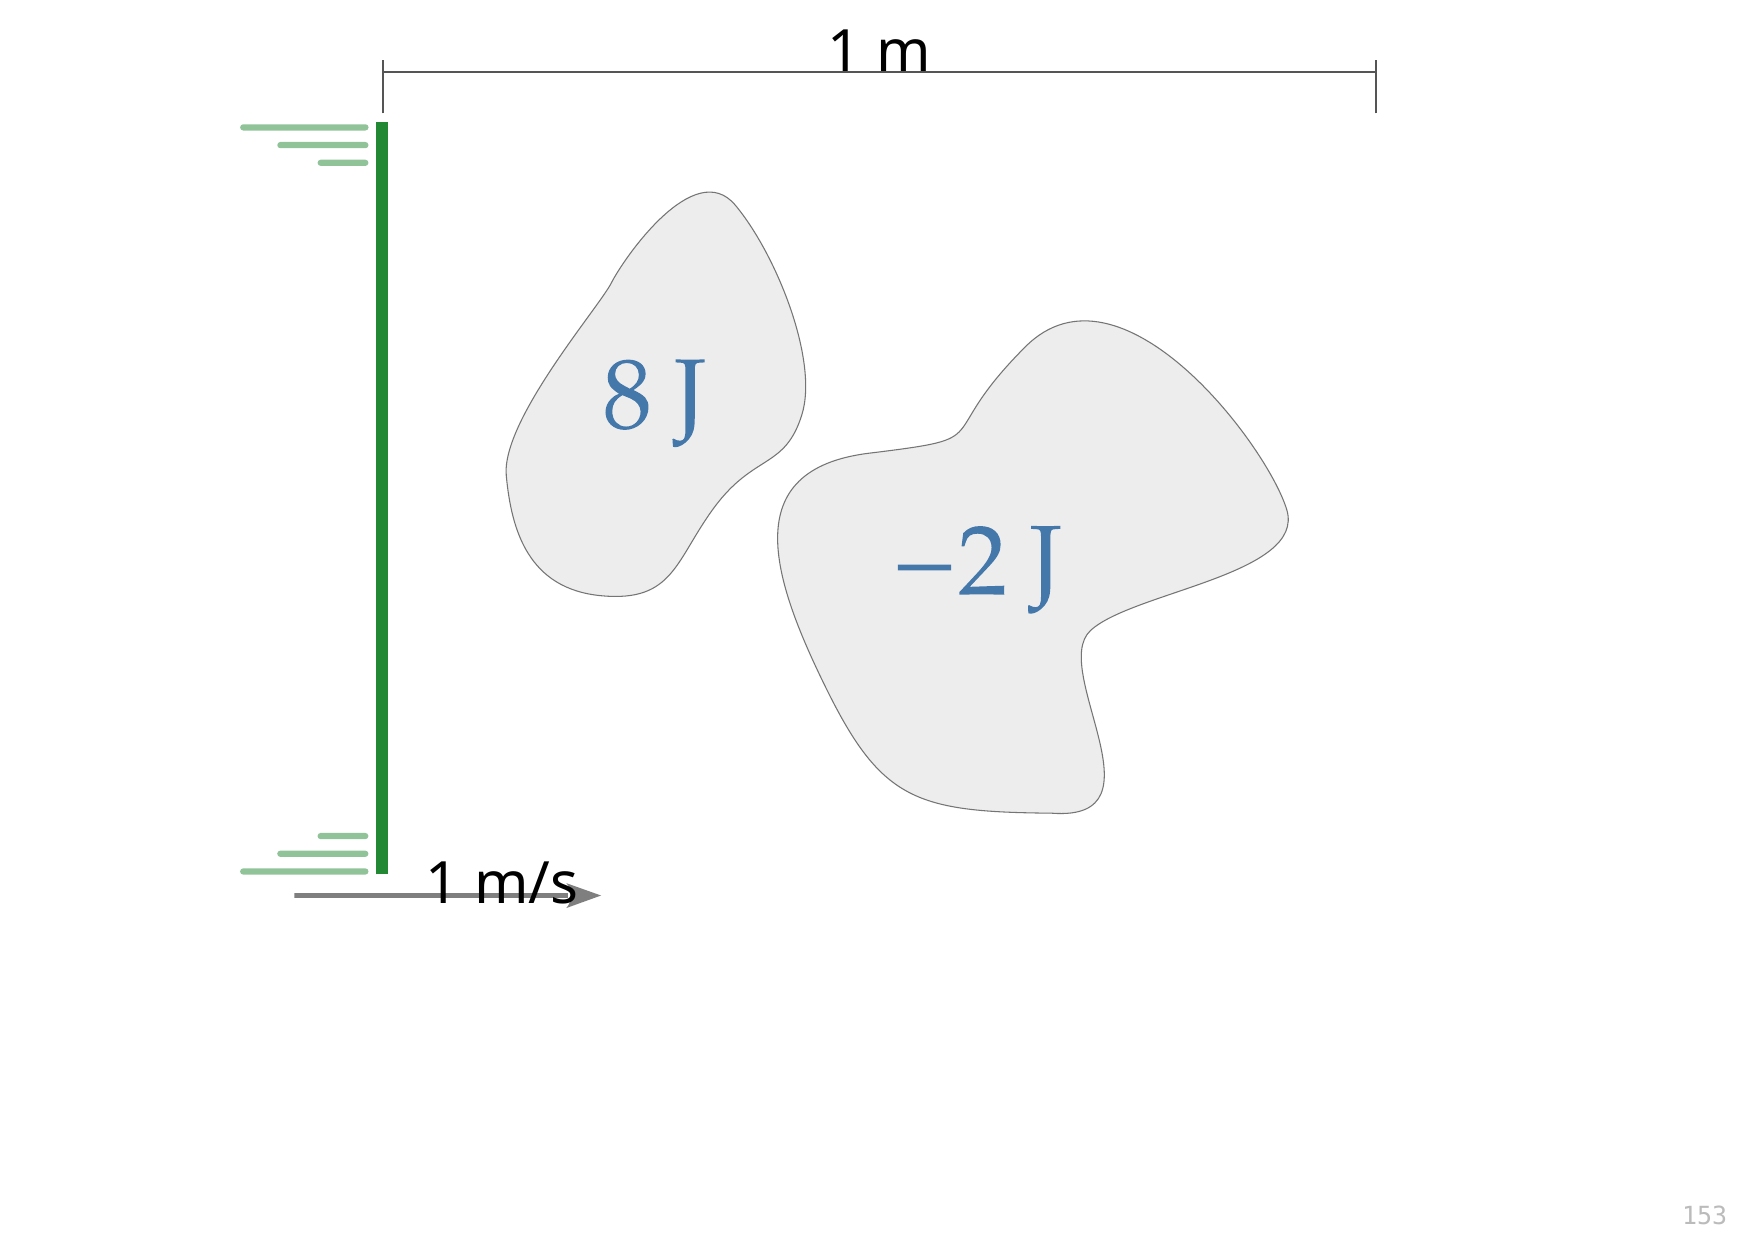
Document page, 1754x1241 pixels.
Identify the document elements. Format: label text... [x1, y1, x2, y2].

text_box 1 m/s [410, 825, 596, 905]
text_box [506, 192, 806, 597]
text_box [777, 320, 1289, 814]
